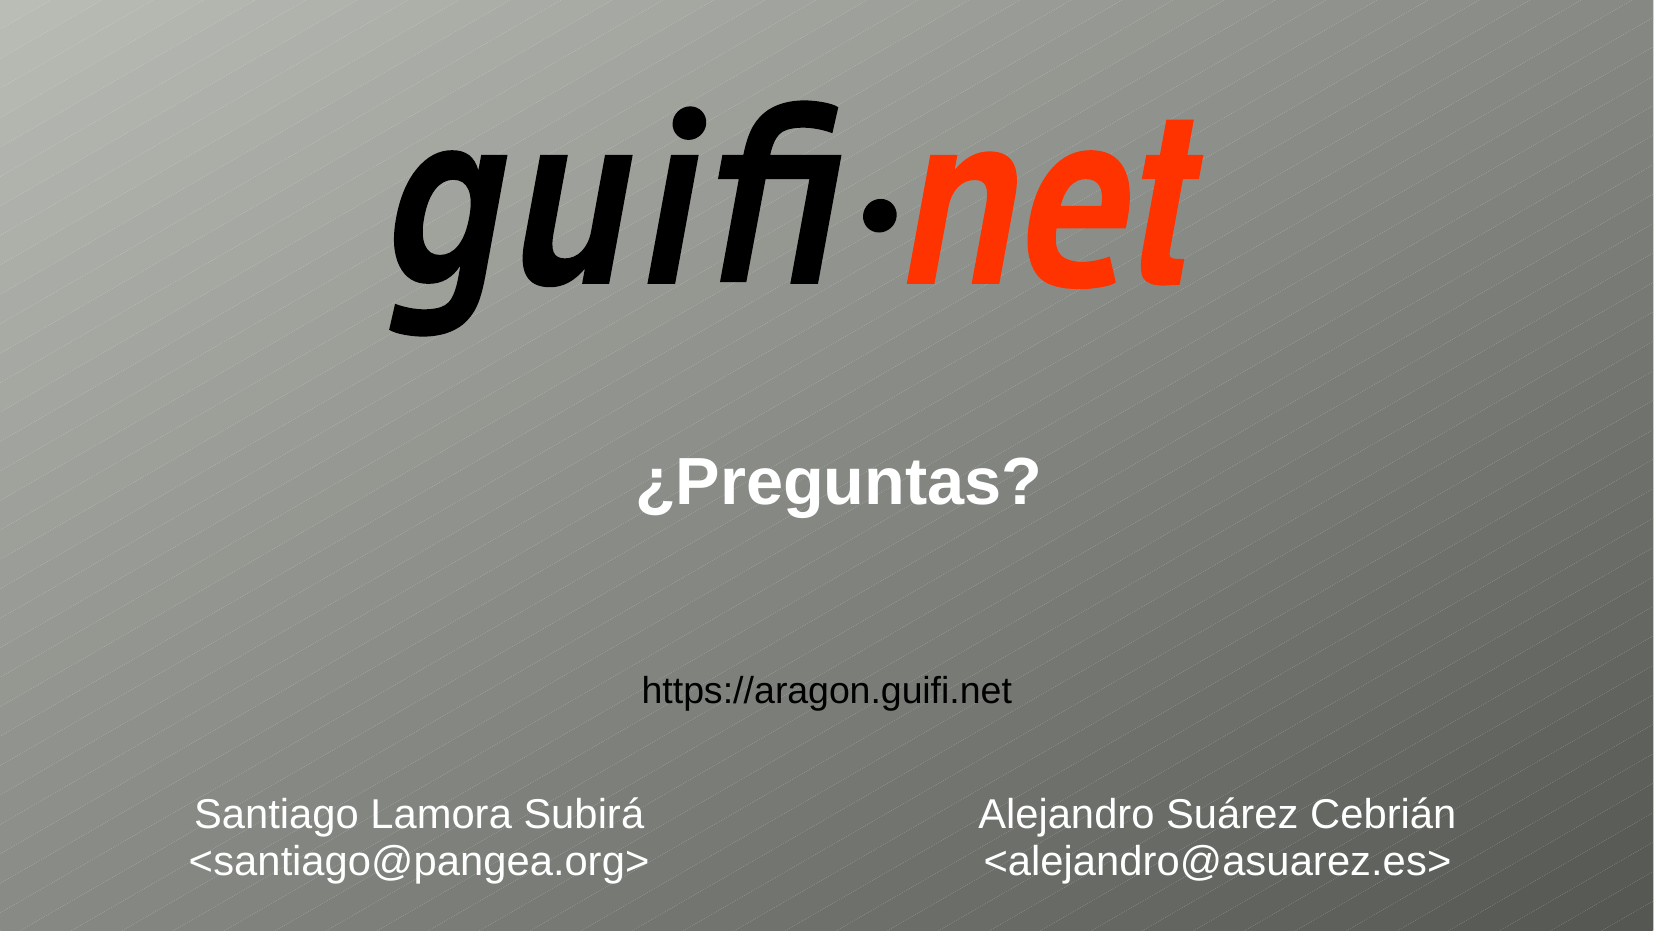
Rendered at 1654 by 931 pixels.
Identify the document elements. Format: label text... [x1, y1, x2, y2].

text_box Alejandro Suárez Cebrián <alejandro@asuarez.es> [819, 723, 1617, 931]
text_box Santiago Lamora Subirá <santiago@pangea.org> [20, 723, 819, 931]
title ¿Preguntas? [94, 277, 1583, 685]
text_box https://aragon.guifi.net [267, 661, 1386, 724]
